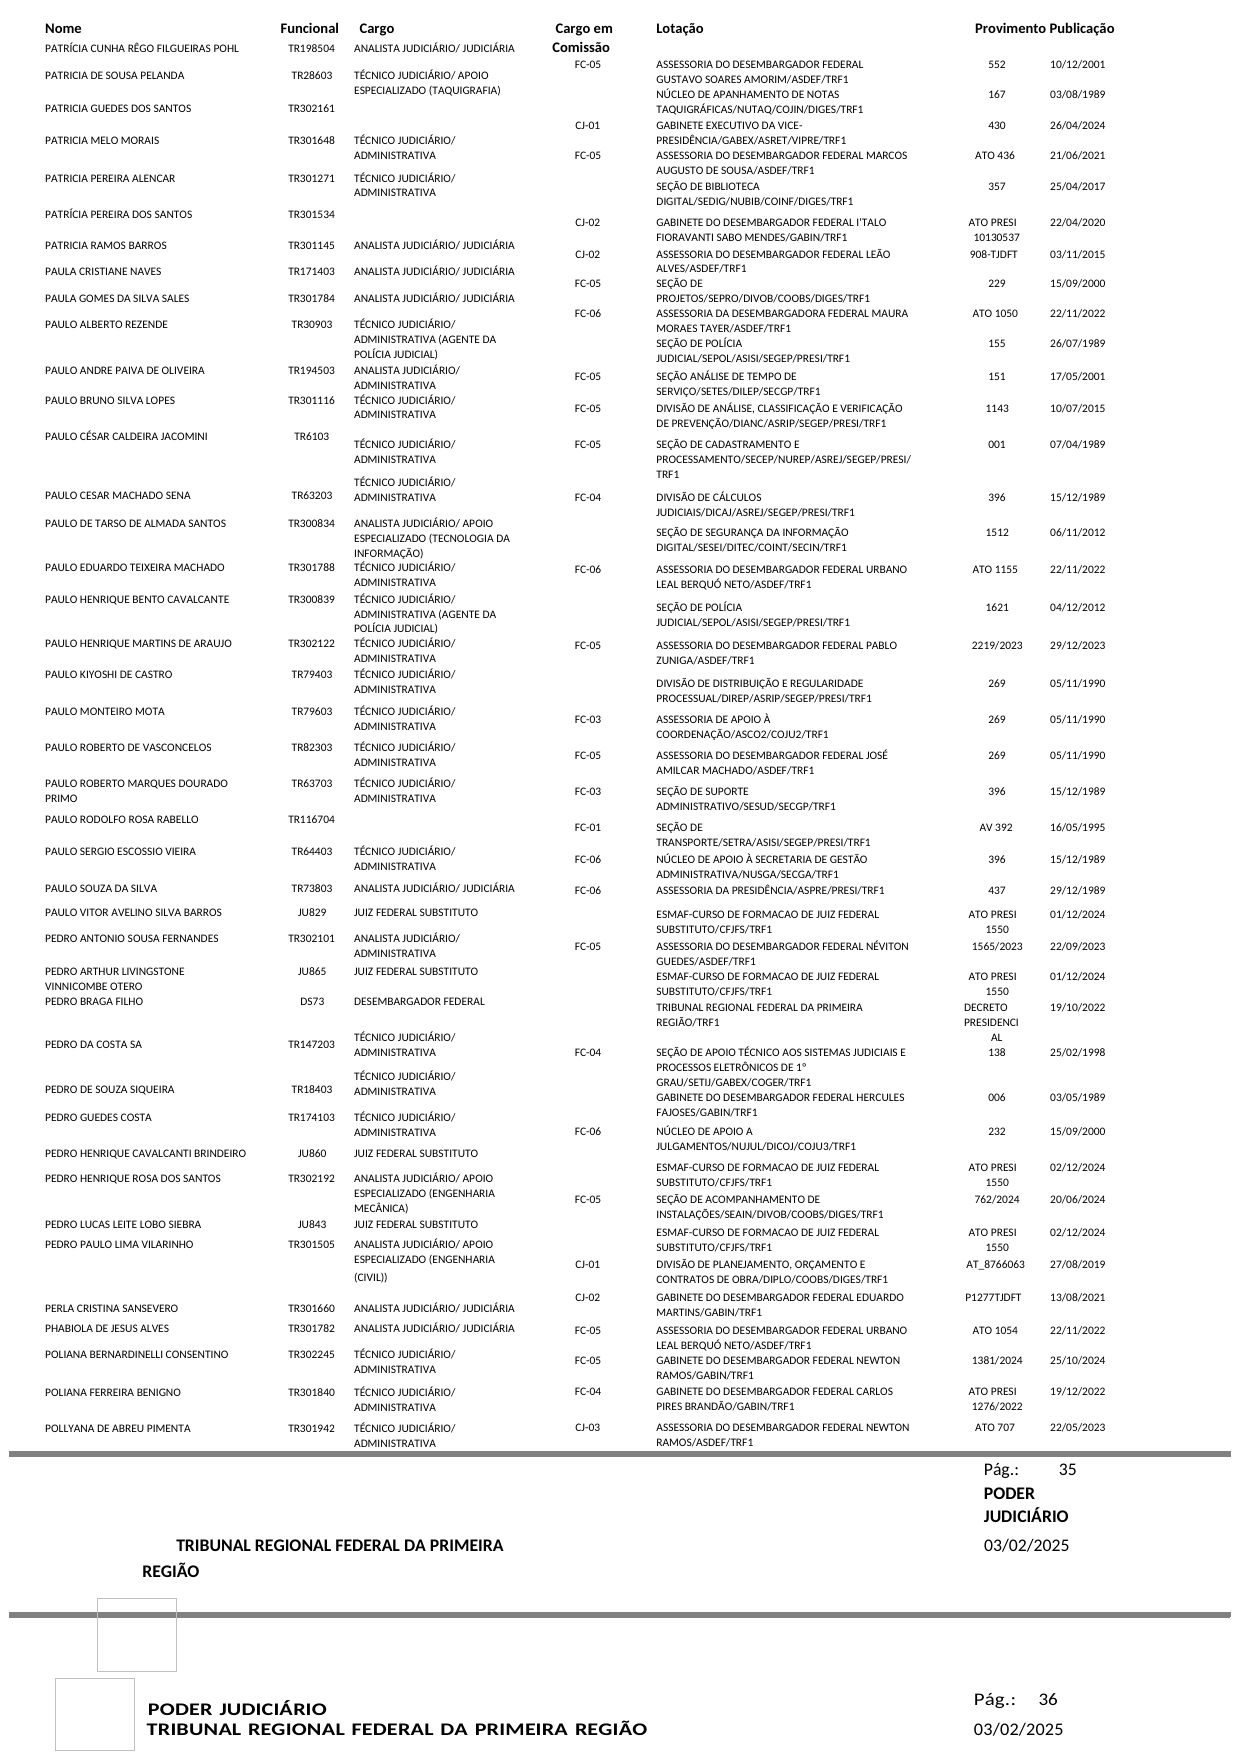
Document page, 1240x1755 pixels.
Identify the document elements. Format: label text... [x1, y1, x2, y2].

table_cell 21/06/2021 [1047, 148, 1115, 179]
table_cell TÉCNICO JUDICIÁRIO/ ADMINISTRATIVA [354, 1421, 538, 1451]
table_cell FC-04 [552, 490, 656, 525]
table_cell ASSESSORIA DO DESEMBARGADOR FEDERAL NÉVITON GUEDES/ASDEF/TRF1 [656, 940, 964, 969]
table_cell 17/05/2001 [1047, 369, 1115, 402]
table_cell ASSESSORIA DO DESEMBARGADOR FEDERAL NEWTON RAMOS/ASDEF/TRF1 [656, 1421, 964, 1450]
table_cell SEÇÃO DE TRANSPORTE/SETRA/ASISI/SEGEP/PRESI/TRF1 [656, 821, 964, 852]
table_cell TR301534 [280, 207, 354, 238]
table_cell PAULO KIYOSHI DE CASTRO [45, 668, 280, 704]
table_cell ASSESSORIA DA DESEMBARGADORA FEDERAL MAURA MORAES TAYER/ASDEF/TRF1 [656, 306, 964, 336]
table_cell FC-05 [552, 402, 656, 438]
table_cell 006 [964, 1090, 1047, 1124]
table_cell TR302245 [280, 1348, 354, 1385]
table_cell ASSESSORIA DA PRESIDÊNCIA/ASPRE/PRESI/TRF1 [656, 883, 964, 907]
table_cell 396 [964, 490, 1047, 525]
table_cell JU860 [280, 1147, 354, 1171]
table_cell [552, 1161, 656, 1192]
table_cell [45, 1270, 280, 1302]
table_cell 03/05/1989 [1047, 1090, 1115, 1124]
table_cell ASSESSORIA DE APOIO À COORDENAÇÃO/ASCO2/COJU2/TRF1 [656, 712, 964, 748]
table_cell JU843 [280, 1218, 354, 1237]
table_cell TÉCNICO JUDICIÁRIO/ ADMINISTRATIVA [354, 1385, 538, 1421]
table_cell FC-05 [552, 369, 656, 402]
table_cell [552, 525, 656, 563]
table_cell SEÇÃO DE PROJETOS/SEPRO/DIVOB/COOBS/DIGES/TRF1 [656, 277, 964, 306]
table_cell 05/11/1990 [1047, 676, 1115, 712]
table_header [545, 5, 1115, 1451]
table_cell SEÇÃO ANÁLISE DE TEMPO DE SERVIÇO/SETES/DILEP/SECGP/TRF1 [656, 369, 964, 402]
table_cell SEÇÃO DE CADASTRAMENTO E PROCESSAMENTO/SECEP/NUREP/ASREJ/SEGEP/PRESI/ TRF1 [656, 438, 964, 490]
table_cell CJ-01 [552, 1258, 656, 1291]
table_cell FC-06 [552, 1124, 656, 1161]
table_cell ASSESSORIA DO DESEMBARGADOR FEDERAL JOSÉ AMILCAR MACHADO/ASDEF/TRF1 [656, 749, 964, 784]
table_cell 1381/2024 [964, 1353, 1047, 1384]
table_cell [552, 180, 656, 216]
table_cell 19/12/2022 [1047, 1385, 1115, 1421]
table_cell FC-05 [552, 148, 656, 179]
table_cell 269 [964, 749, 1047, 784]
table_cell 155 [964, 336, 1047, 369]
table_cell TÉCNICO JUDICIÁRIO/ ADMINISTRATIVA [354, 740, 538, 776]
table_cell PAULO MONTEIRO MOTA [45, 704, 280, 740]
table_cell PAULO SERGIO ESCOSSIO VIEIRA [45, 844, 280, 882]
table_cell FC-03 [552, 712, 656, 748]
table_cell FC-03 [552, 785, 656, 821]
table_cell ASSESSORIA DO DESEMBARGADOR FEDERAL URBANO LEAL BERQUÓ NETO/ASDEF/TRF1 [656, 563, 964, 601]
table_cell 22/05/2023 [1047, 1421, 1115, 1450]
table_cell ESMAF-CURSO DE FORMACAO DE JUIZ FEDERAL SUBSTITUTO/CFJFS/TRF1 [656, 1225, 964, 1258]
table_cell GABINETE DO DESEMBARGADOR FEDERAL NEWTON RAMOS/GABIN/TRF1 [656, 1353, 964, 1384]
table_cell [354, 207, 538, 238]
table_cell TÉCNICO JUDICIÁRIO/ ADMINISTRATIVA (AGENTE DA POLÍCIA JUDICIAL) [354, 317, 538, 363]
table_cell 151 [964, 369, 1047, 402]
table_cell TR300839 [280, 592, 354, 637]
table_cell TÉCNICO JUDICIÁRIO/ ADMINISTRATIVA [354, 1111, 538, 1147]
table_cell GABINETE DO DESEMBARGADOR FEDERAL EDUARDO MARTINS/GABIN/TRF1 [656, 1291, 964, 1324]
table_cell TR300834 [280, 516, 354, 561]
table_cell PAULO HENRIQUE BENTO CAVALCANTE [45, 592, 280, 637]
table_cell ESMAF-CURSO DE FORMACAO DE JUIZ FEDERAL SUBSTITUTO/CFJFS/TRF1 [656, 907, 964, 939]
table_cell GABINETE DO DESEMBARGADOR FEDERAL I'TALO FIORAVANTI SABO MENDES/GABIN/TRF1 [656, 216, 964, 247]
table_cell FC-06 [552, 306, 656, 336]
table_cell 1512 [964, 525, 1047, 563]
table_cell 05/11/1990 [1047, 749, 1115, 784]
table_cell 430 [964, 119, 1047, 148]
table_cell PATRÍCIA CUNHA RÊGO FILGUEIRAS POHL [45, 41, 280, 69]
table_cell TÉCNICO JUDICIÁRIO/ ADMINISTRATIVA [354, 561, 538, 592]
table_cell TR171403 [280, 265, 354, 291]
table_cell ANALISTA JUDICIÁRIO/ APOIO ESPECIALIZADO (ENGENHARIA [354, 1237, 538, 1270]
table_cell ASSESSORIA DO DESEMBARGADOR FEDERAL LEÃO ALVES/ASDEF/TRF1 [656, 247, 964, 277]
table_cell [552, 907, 656, 939]
table_cell TÉCNICO JUDICIÁRIO/ ADMINISTRATIVA [354, 393, 538, 429]
table_cell TÉCNICO JUDICIÁRIO/ ADMINISTRATIVA [354, 1070, 538, 1111]
table_cell [354, 102, 538, 133]
table_cell SEÇÃO DE APOIO TÉCNICO AOS SISTEMAS JUDICIAIS E PROCESSOS ELETRÔNICOS DE 1º GRAU/SETIJ/GABEX/COGER/TRF1 [656, 1045, 964, 1090]
table_cell TÉCNICO JUDICIÁRIO/ ADMINISTRATIVA (AGENTE DA POLÍCIA JUDICIAL) [354, 592, 538, 637]
table_cell 269 [964, 712, 1047, 748]
table_cell PEDRO DA COSTA SA [45, 1020, 280, 1069]
table_cell TR301784 [280, 291, 354, 317]
table_cell ANALISTA JUDICIÁRIO/ JUDICIÁRIA [354, 882, 538, 906]
text TRIBUNAL REGIONAL FEDERAL DA PRIMEIRA 03/02/2025 [46, 1529, 1100, 1557]
table_cell DECRETO PRESIDENCI AL [964, 1001, 1047, 1045]
table_cell 22/11/2022 [1047, 1324, 1115, 1353]
table_cell TÉCNICO JUDICIÁRIO/ APOIO ESPECIALIZADO (TAQUIGRAFIA) [354, 69, 538, 102]
table_cell [280, 1270, 354, 1302]
table_cell DS73 [280, 994, 354, 1020]
table_cell 15/12/1989 [1047, 490, 1115, 525]
table_cell TR302161 [280, 102, 354, 133]
table_cell 269 [964, 676, 1047, 712]
table_cell PAULO BRUNO SILVA LOPES [45, 393, 280, 429]
table_cell PAULO HENRIQUE MARTINS DE ARAUJO [45, 637, 280, 668]
table_cell ATO PRESI 1550 [964, 969, 1047, 1001]
table_cell PATRICIA RAMOS BARROS [45, 239, 280, 265]
table_cell CJ-02 [552, 1291, 656, 1324]
table_cell 1621 [964, 601, 1047, 638]
table_cell TR6103 [280, 429, 354, 475]
table_cell PEDRO ARTHUR LIVINGSTONE VINNICOMBE OTERO [45, 964, 280, 994]
table_cell 437 [964, 883, 1047, 907]
table_cell GABINETE DO DESEMBARGADOR FEDERAL HERCULES FAJOSES/GABIN/TRF1 [656, 1090, 964, 1124]
table_cell FC-05 [552, 277, 656, 306]
table_cell 167 [964, 87, 1047, 118]
table_cell 1565/2023 [964, 940, 1047, 969]
table_cell GABINETE DO DESEMBARGADOR FEDERAL CARLOS PIRES BRANDÃO/GABIN/TRF1 [656, 1385, 964, 1421]
table_cell TÉCNICO JUDICIÁRIO/ ADMINISTRATIVA [354, 475, 538, 516]
table_cell PAULO ROBERTO MARQUES DOURADO PRIMO [45, 776, 280, 812]
table_cell 15/09/2000 [1047, 1124, 1115, 1161]
table_cell [552, 969, 656, 1001]
table_cell TR301271 [280, 171, 354, 207]
table_cell NÚCLEO DE APOIO À SECRETARIA DE GESTÃO ADMINISTRATIVA/NUSGA/SECGA/TRF1 [656, 852, 964, 883]
table_cell JUIZ FEDERAL SUBSTITUTO [354, 1147, 538, 1171]
table_cell [552, 336, 656, 369]
table_cell 15/09/2000 [1047, 277, 1115, 306]
table_cell ASSESSORIA DO DESEMBARGADOR FEDERAL PABLO ZUNIGA/ASDEF/TRF1 [656, 638, 964, 676]
table_cell ANALISTA JUDICIÁRIO/ JUDICIÁRIA [354, 239, 538, 265]
table_cell P1277TJDFT [964, 1291, 1047, 1324]
table_cell FC-06 [552, 852, 656, 883]
table_header Cargo [354, 20, 538, 41]
table_cell FC-05 [552, 438, 656, 490]
table_cell [552, 87, 656, 118]
table_cell 04/12/2012 [1047, 601, 1115, 638]
table_cell CJ-03 [552, 1421, 656, 1450]
table_cell TR301660 [280, 1302, 354, 1321]
table_cell 22/11/2022 [1047, 563, 1115, 601]
table_cell FC-05 [552, 638, 656, 676]
table_cell 03/11/2015 [1047, 247, 1115, 277]
table_cell JUIZ FEDERAL SUBSTITUTO [354, 964, 538, 994]
table_cell PAULO RODOLFO ROSA RABELLO [45, 813, 280, 844]
table_cell PEDRO PAULO LIMA VILARINHO [45, 1237, 280, 1270]
table_cell ANALISTA JUDICIÁRIO/ APOIO ESPECIALIZADO (TECNOLOGIA DA INFORMAÇÃO) [354, 516, 538, 561]
table_cell 396 [964, 785, 1047, 821]
table_cell JU865 [280, 964, 354, 994]
table_cell ANALISTA JUDICIÁRIO/ APOIO ESPECIALIZADO (ENGENHARIA MECÂNICA) [354, 1171, 538, 1217]
table_cell TR28603 [280, 69, 354, 102]
table_cell JU829 [280, 906, 354, 931]
table_cell [552, 601, 656, 638]
table_cell ATO 1054 [964, 1324, 1047, 1353]
table_cell TÉCNICO JUDICIÁRIO/ ADMINISTRATIVA [354, 704, 538, 740]
table_cell TÉCNICO JUDICIÁRIO/ ADMINISTRATIVA [354, 776, 538, 812]
table_cell TÉCNICO JUDICIÁRIO/ ADMINISTRATIVA [354, 1348, 538, 1385]
table_cell ANALISTA JUDICIÁRIO/ JUDICIÁRIA [354, 1302, 538, 1321]
table_cell PAULO CESAR MACHADO SENA [45, 475, 280, 516]
table_cell 357 [964, 180, 1047, 216]
table_cell PATRICIA MELO MORAIS [45, 133, 280, 171]
table_cell TR302122 [280, 637, 354, 668]
table_cell PAULO DE TARSO DE ALMADA SANTOS [45, 516, 280, 561]
table_cell 10/07/2015 [1047, 402, 1115, 438]
table_cell PAULO EDUARDO TEIXEIRA MACHADO [45, 561, 280, 592]
table_cell 27/08/2019 [1047, 1258, 1115, 1291]
table_cell TR116704 [280, 813, 354, 844]
table_cell 2219/2023 [964, 638, 1047, 676]
table_cell FC-05 [552, 940, 656, 969]
table_cell 15/12/1989 [1047, 852, 1115, 883]
table_cell CJ-02 [552, 247, 656, 277]
table_cell ATO PRESI 1550 [964, 907, 1047, 939]
table_cell 138 [964, 1045, 1047, 1090]
table_cell TR79603 [280, 704, 354, 740]
table_cell PEDRO ANTONIO SOUSA FERNANDES [45, 931, 280, 964]
table_cell PEDRO HENRIQUE ROSA DOS SANTOS [45, 1171, 280, 1217]
table_cell 10/12/2001 [1047, 58, 1115, 87]
table_cell 19/10/2022 [1047, 1001, 1115, 1045]
table_cell FC-05 [552, 58, 656, 87]
table_header Nome [45, 20, 280, 41]
table_cell 22/09/2023 [1047, 940, 1115, 969]
table_cell TR79403 [280, 668, 354, 704]
table_cell PATRICIA PEREIRA ALENCAR [45, 171, 280, 207]
table_cell DIVISÃO DE ANÁLISE, CLASSIFICAÇÃO E VERIFICAÇÃO DE PREVENÇÃO/DIANC/ASRIP/SEGEP/PRESI/TRF1 [656, 402, 964, 438]
table_cell TR301648 [280, 133, 354, 171]
table_cell PATRÍCIA PEREIRA DOS SANTOS [45, 207, 280, 238]
table_cell PAULO ANDRE PAIVA DE OLIVEIRA [45, 363, 280, 393]
table_cell 29/12/2023 [1047, 638, 1115, 676]
table_cell PAULO ROBERTO DE VASCONCELOS [45, 740, 280, 776]
table_cell 229 [964, 277, 1047, 306]
table_cell 552 [964, 58, 1047, 87]
table_cell ANALISTA JUDICIÁRIO/ JUDICIÁRIA [354, 265, 538, 291]
table_cell 25/04/2017 [1047, 180, 1115, 216]
table_cell FC-05 [552, 1353, 656, 1384]
table_cell TR302192 [280, 1171, 354, 1217]
table_cell [354, 813, 538, 844]
table_cell PEDRO LUCAS LEITE LOBO SIEBRA [45, 1218, 280, 1237]
table_cell ANALISTA JUDICIÁRIO/ JUDICIÁRIA [354, 291, 538, 317]
table_cell AV 392 [964, 821, 1047, 852]
table_cell PAULO SOUZA DA SILVA [45, 882, 280, 906]
table_cell ASSESSORIA DO DESEMBARGADOR FEDERAL GUSTAVO SOARES AMORIM/ASDEF/TRF1 [656, 58, 964, 87]
table_cell 762/2024 [964, 1192, 1047, 1225]
table_cell ATO 436 [964, 148, 1047, 179]
table_cell 02/12/2024 [1047, 1225, 1115, 1258]
table_header Funcional [280, 20, 354, 41]
table_cell AT_8766063 [964, 1258, 1047, 1291]
table_cell GABINETE EXECUTIVO DA VICE- PRESIDÊNCIA/GABEX/ASRET/VIPRE/TRF1 [656, 119, 964, 148]
table_cell PERLA CRISTINA SANSEVERO [45, 1302, 280, 1321]
table_cell FC-06 [552, 883, 656, 907]
table_cell TR63203 [280, 475, 354, 516]
table_cell TR301116 [280, 393, 354, 429]
table_cell ANALISTA JUDICIÁRIO/ JUDICIÁRIA [354, 41, 538, 69]
table_cell 20/06/2024 [1047, 1192, 1115, 1225]
table_cell 29/12/1989 [1047, 883, 1115, 907]
table_cell 03/08/1989 [1047, 87, 1115, 118]
table_cell NÚCLEO DE APANHAMENTO DE NOTAS TAQUIGRÁFICAS/NUTAQ/COJIN/DIGES/TRF1 [656, 87, 964, 118]
table_cell 001 [964, 438, 1047, 490]
table_cell [552, 676, 656, 712]
table_cell TR174103 [280, 1111, 354, 1147]
table_cell 22/04/2020 [1047, 216, 1115, 247]
table_cell SEÇÃO DE SEGURANÇA DA INFORMAÇÃO DIGITAL/SESEI/DITEC/COINT/SECIN/TRF1 [656, 525, 964, 563]
table_cell FC-05 [552, 1324, 656, 1353]
table_header [45, 5, 545, 1451]
table_cell PATRICIA GUEDES DOS SANTOS [45, 102, 280, 133]
table_cell PAULA CRISTIANE NAVES [45, 265, 280, 291]
table_cell TÉCNICO JUDICIÁRIO/ ADMINISTRATIVA [354, 133, 538, 171]
table_cell PEDRO HENRIQUE CAVALCANTI BRINDEIRO [45, 1147, 280, 1171]
table_cell 01/12/2024 [1047, 907, 1115, 939]
table_cell TR194503 [280, 363, 354, 393]
table_cell 396 [964, 852, 1047, 883]
table_cell 02/12/2024 [1047, 1161, 1115, 1192]
table_cell PATRICIA DE SOUSA PELANDA [45, 69, 280, 102]
table_cell 26/07/1989 [1047, 336, 1115, 369]
table_cell POLIANA FERREIRA BENIGNO [45, 1385, 280, 1421]
table_cell TR73803 [280, 882, 354, 906]
table_cell ATO PRESI 1276/2022 [964, 1385, 1047, 1421]
table_cell TÉCNICO JUDICIÁRIO/ ADMINISTRATIVA [354, 637, 538, 668]
table_cell TÉCNICO JUDICIÁRIO/ ADMINISTRATIVA [354, 668, 538, 704]
table_cell TR82303 [280, 740, 354, 776]
table_cell 232 [964, 1124, 1047, 1161]
table_cell ANALISTA JUDICIÁRIO/ ADMINISTRATIVA [354, 363, 538, 393]
table_cell ATO PRESI 10130537 [964, 216, 1047, 247]
table_cell ANALISTA JUDICIÁRIO/ ADMINISTRATIVA [354, 931, 538, 964]
table_cell TR302101 [280, 931, 354, 964]
table_cell SEÇÃO DE ACOMPANHAMENTO DE INSTALAÇÕES/SEAIN/DIVOB/COOBS/DIGES/TRF1 [656, 1192, 964, 1225]
table_cell TR301505 [280, 1237, 354, 1270]
table_cell FC-05 [552, 749, 656, 784]
table_cell TÉCNICO JUDICIÁRIO/ ADMINISTRATIVA [354, 844, 538, 882]
table_cell SEÇÃO DE POLÍCIA JUDICIAL/SEPOL/ASISI/SEGEP/PRESI/TRF1 [656, 336, 964, 369]
table_cell TRIBUNAL REGIONAL FEDERAL DA PRIMEIRA REGIÃO/TRF1 [656, 1001, 964, 1045]
table_cell ATO 1155 [964, 563, 1047, 601]
table_cell (CIVIL)) [354, 1270, 538, 1302]
table_cell POLLYANA DE ABREU PIMENTA [45, 1421, 280, 1451]
table_cell CJ-01 [552, 119, 656, 148]
table_cell TR64403 [280, 844, 354, 882]
table_cell PEDRO GUEDES COSTA [45, 1111, 280, 1147]
table_cell 07/04/1989 [1047, 438, 1115, 490]
table_cell JUIZ FEDERAL SUBSTITUTO [354, 906, 538, 931]
table_cell 1143 [964, 402, 1047, 438]
table_cell FC-06 [552, 563, 656, 601]
table_cell TR30903 [280, 317, 354, 363]
table_cell TÉCNICO JUDICIÁRIO/ ADMINISTRATIVA [354, 429, 538, 475]
table_cell FC-04 [552, 1045, 656, 1090]
text REGIÃO [142, 1560, 1100, 1582]
table_cell 01/12/2024 [1047, 969, 1115, 1001]
table_cell TR301840 [280, 1385, 354, 1421]
table_cell CJ-02 [552, 216, 656, 247]
table_cell 06/11/2012 [1047, 525, 1115, 563]
table_cell POLIANA BERNARDINELLI CONSENTINO [45, 1348, 280, 1385]
table_cell TR301145 [280, 239, 354, 265]
table_cell FC-04 [552, 1385, 656, 1421]
table_cell TÉCNICO JUDICIÁRIO/ ADMINISTRATIVA [354, 1020, 538, 1069]
table_cell TR198504 [280, 41, 354, 69]
text Pág.: 35 PODER JUDICIÁRIO [984, 1458, 1100, 1527]
table_cell JUIZ FEDERAL SUBSTITUTO [354, 1218, 538, 1237]
table_cell 16/05/1995 [1047, 821, 1115, 852]
table_cell TÉCNICO JUDICIÁRIO/ ADMINISTRATIVA [354, 171, 538, 207]
table_cell TR301788 [280, 561, 354, 592]
table_cell 26/04/2024 [1047, 119, 1115, 148]
table_cell TR147203 [280, 1020, 354, 1069]
table_cell SEÇÃO DE POLÍCIA JUDICIAL/SEPOL/ASISI/SEGEP/PRESI/TRF1 [656, 601, 964, 638]
table_cell ATO 1050 [964, 306, 1047, 336]
table_cell DESEMBARGADOR FEDERAL [354, 994, 538, 1020]
table_cell TR18403 [280, 1070, 354, 1111]
table_cell DIVISÃO DE DISTRIBUIÇÃO E REGULARIDADE PROCESSUAL/DIREP/ASRIP/SEGEP/PRESI/TRF1 [656, 676, 964, 712]
table_cell [552, 1225, 656, 1258]
table_cell ATO 707 [964, 1421, 1047, 1450]
table_cell PAULO ALBERTO REZENDE [45, 317, 280, 363]
table_header Lotação Provimento Publicação [656, 20, 1115, 57]
table_cell 25/10/2024 [1047, 1353, 1115, 1384]
table_cell TR301782 [280, 1321, 354, 1347]
table_cell 22/11/2022 [1047, 306, 1115, 336]
table_cell 13/08/2021 [1047, 1291, 1115, 1324]
table_cell ATO PRESI 1550 [964, 1161, 1047, 1192]
table_cell PAULO CÉSAR CALDEIRA JACOMINI [45, 429, 280, 475]
table_cell [552, 1001, 656, 1045]
table_cell ANALISTA JUDICIÁRIO/ JUDICIÁRIA [354, 1321, 538, 1347]
table_cell NÚCLEO DE APOIO A JULGAMENTOS/NUJUL/DICOJ/COJU3/TRF1 [656, 1124, 964, 1161]
table_cell ESMAF-CURSO DE FORMACAO DE JUIZ FEDERAL SUBSTITUTO/CFJFS/TRF1 [656, 969, 964, 1001]
table_cell ASSESSORIA DO DESEMBARGADOR FEDERAL MARCOS AUGUSTO DE SOUSA/ASDEF/TRF1 [656, 148, 964, 179]
table_cell PAULO VITOR AVELINO SILVA BARROS [45, 906, 280, 931]
table_cell 05/11/1990 [1047, 712, 1115, 748]
table_cell PHABIOLA DE JESUS ALVES [45, 1321, 280, 1347]
table_cell FC-05 [552, 1192, 656, 1225]
table_cell [552, 1090, 656, 1124]
table_cell DIVISÃO DE PLANEJAMENTO, ORÇAMENTO E CONTRATOS DE OBRA/DIPLO/COOBS/DIGES/TRF1 [656, 1258, 964, 1291]
table_cell FC-01 [552, 821, 656, 852]
table_cell PAULA GOMES DA SILVA SALES [45, 291, 280, 317]
table_cell 25/02/1998 [1047, 1045, 1115, 1090]
table_cell ATO PRESI 1550 [964, 1225, 1047, 1258]
table_cell 908-TJDFT [964, 247, 1047, 277]
table_cell SEÇÃO DE SUPORTE ADMINISTRATIVO/SESUD/SECGP/TRF1 [656, 785, 964, 821]
table_header Cargo em Comissão [552, 20, 656, 57]
table_cell 15/12/1989 [1047, 785, 1115, 821]
table_cell ESMAF-CURSO DE FORMACAO DE JUIZ FEDERAL SUBSTITUTO/CFJFS/TRF1 [656, 1161, 964, 1192]
table_cell PEDRO BRAGA FILHO [45, 994, 280, 1020]
table_cell TR301942 [280, 1421, 354, 1451]
table_cell DIVISÃO DE CÁLCULOS JUDICIAIS/DICAJ/ASREJ/SEGEP/PRESI/TRF1 [656, 490, 964, 525]
table_cell PEDRO DE SOUZA SIQUEIRA [45, 1070, 280, 1111]
table_cell TR63703 [280, 776, 354, 812]
table_cell ASSESSORIA DO DESEMBARGADOR FEDERAL URBANO LEAL BERQUÓ NETO/ASDEF/TRF1 [656, 1324, 964, 1353]
table_cell SEÇÃO DE BIBLIOTECA DIGITAL/SEDIG/NUBIB/COINF/DIGES/TRF1 [656, 180, 964, 216]
